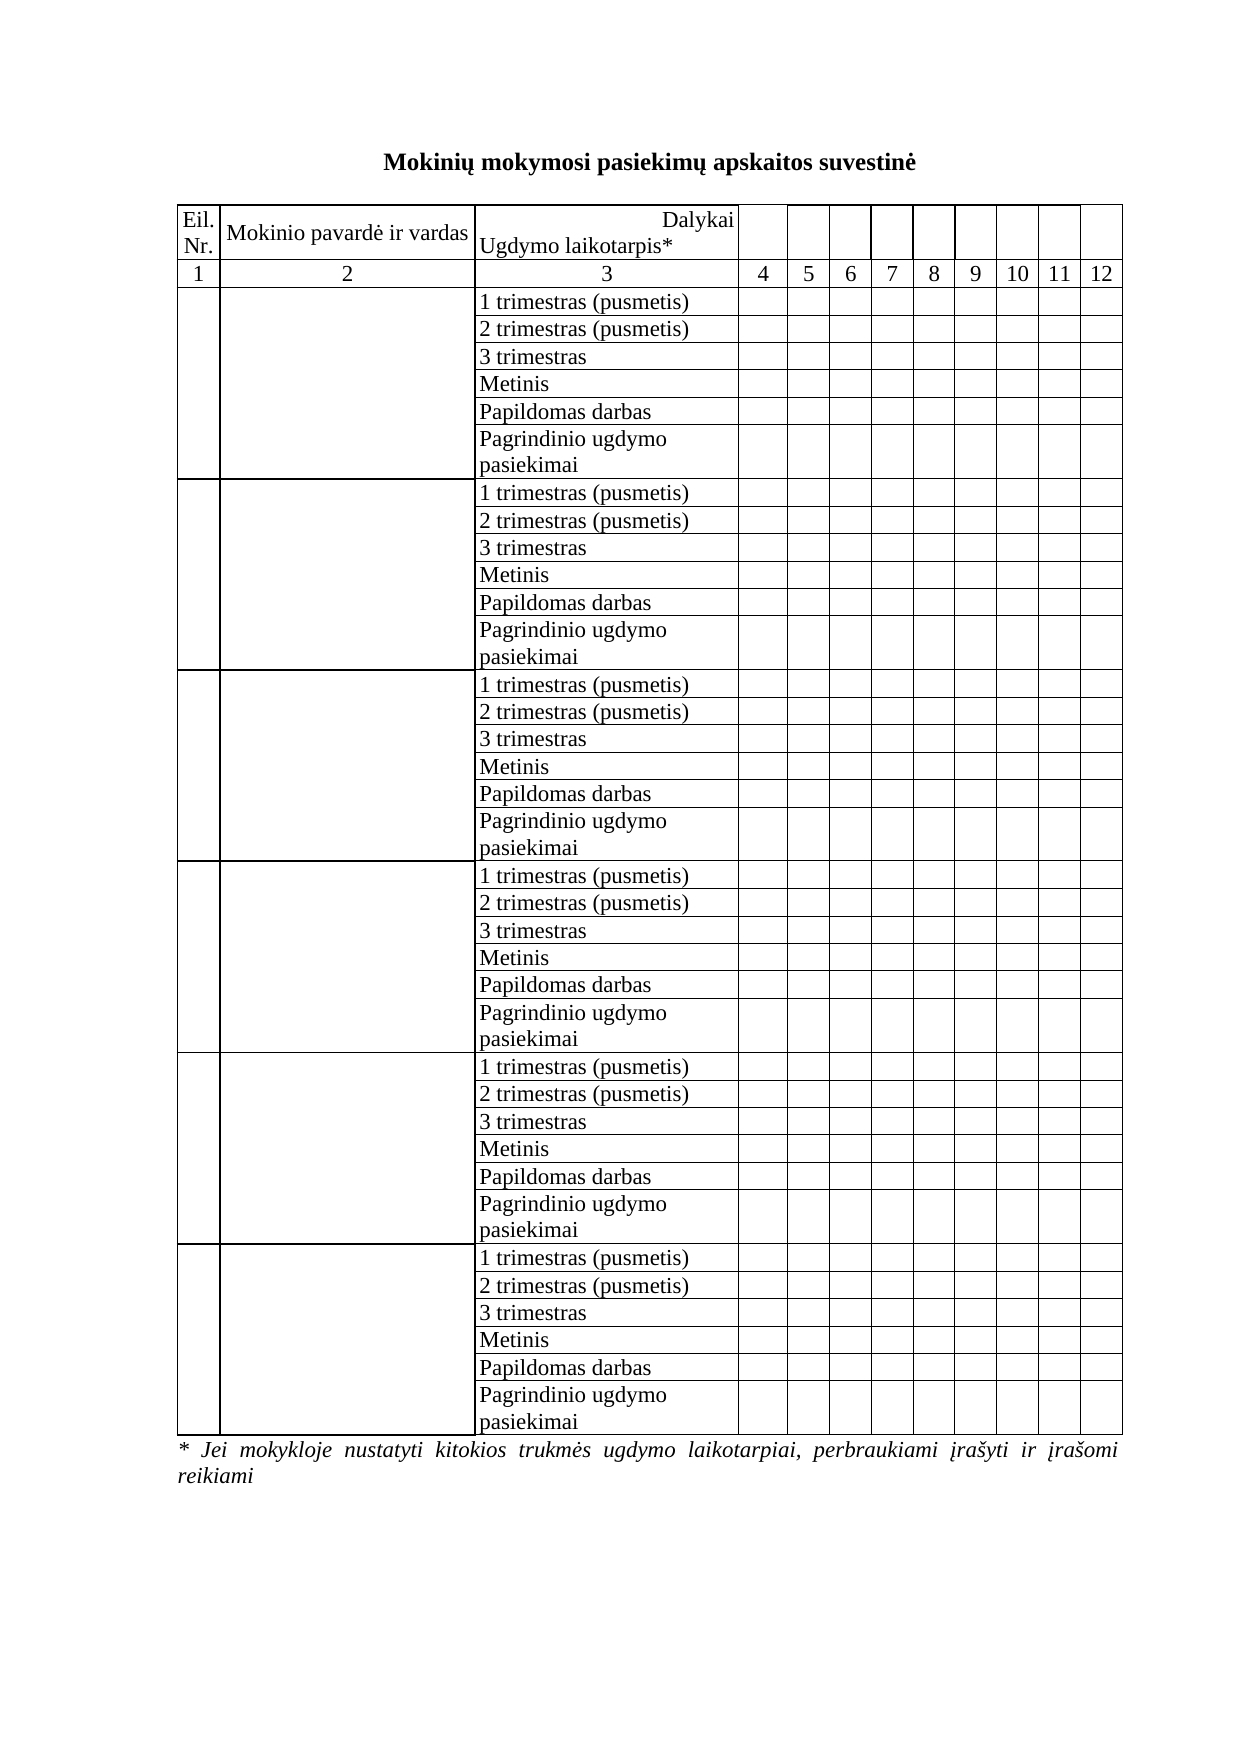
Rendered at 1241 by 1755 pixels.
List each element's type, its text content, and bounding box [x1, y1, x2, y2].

table_cell [1118, 1299, 1122, 1326]
table_cell [909, 971, 913, 998]
table_cell [783, 1354, 787, 1380]
table_cell [909, 479, 913, 506]
table_cell [1118, 398, 1122, 424]
table_cell [1076, 698, 1080, 724]
table_cell [867, 1327, 871, 1353]
table_cell [955, 944, 959, 970]
table_cell [830, 971, 834, 998]
table_cell [788, 808, 829, 860]
table_cell [178, 1134, 219, 1162]
table_cell [867, 1053, 871, 1079]
table_cell [739, 861, 787, 888]
table_cell [221, 943, 474, 970]
table_cell [178, 724, 219, 752]
table_cell [1118, 343, 1122, 369]
table_cell [178, 1162, 219, 1189]
table_cell [992, 1272, 996, 1298]
table_cell [178, 916, 219, 943]
table_cell [1118, 780, 1122, 807]
table_cell [1076, 370, 1080, 397]
table_cell [909, 889, 913, 916]
table_cell [872, 616, 913, 669]
table_cell [788, 670, 829, 697]
table_cell [997, 1299, 1001, 1326]
table_cell [830, 1327, 834, 1353]
table_cell [788, 1244, 792, 1271]
table_cell [992, 479, 996, 506]
table_cell [1039, 425, 1080, 478]
table_cell [909, 1272, 913, 1298]
table_cell [221, 588, 474, 615]
table_cell [997, 316, 1001, 342]
table_cell [739, 725, 743, 752]
table_cell [739, 698, 743, 724]
table_cell [739, 1244, 743, 1271]
table_cell [997, 479, 1001, 506]
table_cell [955, 698, 959, 724]
table_cell [221, 1080, 474, 1107]
table_cell [1118, 1081, 1122, 1107]
table_cell [221, 1271, 474, 1298]
table_cell [788, 1272, 792, 1298]
table_cell [909, 370, 913, 397]
table_cell [1076, 398, 1080, 424]
table_cell [992, 1135, 996, 1162]
table_cell [914, 808, 954, 860]
table_cell [997, 1327, 1001, 1353]
table_cell [955, 370, 959, 397]
table_cell [783, 1299, 787, 1326]
table_cell [830, 1244, 834, 1271]
table_cell [178, 697, 219, 724]
table_cell [1039, 808, 1080, 860]
table_cell [825, 698, 829, 724]
table_cell [867, 534, 871, 561]
table_cell [825, 1053, 829, 1079]
table_cell [830, 1190, 871, 1243]
table_cell [830, 1163, 834, 1189]
table_cell [1034, 1163, 1038, 1189]
table_cell [783, 698, 787, 724]
table_cell [221, 916, 474, 943]
table_cell [1076, 534, 1080, 561]
table_cell [997, 1272, 1001, 1298]
table_cell [830, 398, 834, 424]
table_cell [221, 779, 474, 807]
table_cell [909, 753, 913, 779]
table_cell [997, 343, 1001, 369]
table_cell [830, 698, 834, 724]
table_cell [739, 808, 787, 860]
table_cell [997, 670, 1038, 697]
table_cell [788, 1327, 792, 1353]
table_cell [909, 589, 913, 615]
table_cell [221, 1134, 474, 1162]
table_cell [1076, 479, 1080, 506]
table_cell [997, 861, 1038, 888]
table_cell [178, 315, 219, 342]
table_cell [1076, 1244, 1080, 1271]
table_cell [830, 343, 834, 369]
table_cell [825, 288, 829, 314]
table_cell [221, 1326, 474, 1353]
table_cell [1034, 589, 1038, 615]
table_cell [1039, 616, 1080, 669]
table_cell [1118, 944, 1122, 970]
table_cell [788, 562, 792, 588]
table_cell [788, 725, 792, 752]
table_cell [178, 561, 219, 588]
table_header [1039, 206, 1080, 259]
table_cell [909, 917, 913, 943]
table_cell [1081, 861, 1122, 888]
table_cell [997, 889, 1001, 916]
table_cell [992, 534, 996, 561]
table_cell [997, 1190, 1038, 1243]
table_cell [783, 370, 787, 397]
table_cell [1076, 1163, 1080, 1189]
table_cell [739, 479, 743, 506]
table_cell [178, 752, 219, 779]
table_cell [955, 1135, 959, 1162]
table_cell [783, 479, 787, 506]
table_cell [997, 425, 1038, 478]
table_cell [788, 479, 792, 506]
table_cell [788, 971, 792, 998]
table_cell [992, 1327, 996, 1353]
table_cell [1034, 562, 1038, 588]
table_cell [825, 534, 829, 561]
table_cell [221, 1380, 474, 1434]
table_cell [788, 343, 792, 369]
table_cell [1076, 780, 1080, 807]
table_cell [178, 1298, 219, 1326]
table_header [1081, 205, 1122, 259]
table_cell [178, 424, 219, 478]
table_cell [1118, 1108, 1122, 1134]
table_cell [221, 397, 474, 424]
table_cell [909, 398, 913, 424]
table_cell [830, 753, 834, 779]
table_cell [1118, 1327, 1122, 1353]
table_cell [997, 808, 1038, 860]
table_cell [872, 670, 913, 697]
table_cell [909, 288, 913, 314]
table_cell [739, 889, 743, 916]
table_cell [783, 562, 787, 588]
table_cell [221, 1353, 474, 1380]
table_cell [955, 889, 959, 916]
table_cell 9 [955, 260, 959, 287]
table_cell [739, 753, 743, 779]
table_cell [1076, 1135, 1080, 1162]
table_cell [178, 998, 219, 1052]
table_cell [783, 316, 787, 342]
table_cell [992, 562, 996, 588]
table_cell [992, 944, 996, 970]
table_cell [739, 999, 787, 1052]
table_cell [825, 1299, 829, 1326]
table_cell [783, 725, 787, 752]
table_cell [1118, 1163, 1122, 1189]
table_header [914, 206, 954, 259]
table_cell [825, 1108, 829, 1134]
table_cell [992, 316, 996, 342]
table_cell [992, 507, 996, 533]
table_cell [1081, 670, 1122, 697]
table_cell [992, 1299, 996, 1326]
table_cell [739, 944, 743, 970]
text * Jei mokykloje nustatyti kitokios trukmės ugdymo laikotarpiai, perbraukiami įrašyti ir įrašomi reikiami [177, 1436, 1122, 1488]
table_cell [997, 507, 1001, 533]
table_cell [825, 1354, 829, 1380]
table_cell [1034, 1081, 1038, 1107]
table_cell [739, 1053, 743, 1079]
table_cell [909, 1299, 913, 1326]
table_cell [955, 1327, 959, 1353]
table_cell 6 [867, 260, 871, 287]
table_cell [867, 398, 871, 424]
table_cell [1081, 1190, 1122, 1243]
table_cell [867, 1244, 871, 1271]
table_cell [909, 698, 913, 724]
table_cell [221, 697, 474, 724]
table_cell [955, 1108, 959, 1134]
table_cell [1076, 1354, 1080, 1380]
table_cell [1034, 917, 1038, 943]
table_cell [221, 1189, 474, 1243]
table_cell [739, 670, 787, 697]
table_cell [178, 943, 219, 970]
table_cell [997, 1163, 1001, 1189]
table_cell [783, 288, 787, 314]
table_cell [1034, 1244, 1038, 1271]
table_cell [867, 1135, 871, 1162]
table_cell [830, 1108, 834, 1134]
table_cell [783, 534, 787, 561]
table_cell [1118, 507, 1122, 533]
table_cell [739, 1354, 743, 1380]
table_cell [1034, 479, 1038, 506]
table_cell [178, 888, 219, 916]
table_cell [997, 562, 1001, 588]
table_cell [739, 398, 743, 424]
table_cell [221, 424, 474, 478]
table_cell [221, 1162, 474, 1189]
table_cell [1076, 753, 1080, 779]
table_cell [1034, 944, 1038, 970]
table_cell [825, 971, 829, 998]
table_cell [221, 724, 474, 752]
table_cell [1076, 1299, 1080, 1326]
table_cell [739, 1272, 743, 1298]
table_cell [997, 1135, 1001, 1162]
table_cell [221, 888, 474, 916]
table_cell [221, 615, 474, 669]
table_cell [1081, 808, 1122, 860]
table_cell [178, 1353, 219, 1380]
table_cell [788, 1135, 792, 1162]
table_cell [1034, 889, 1038, 916]
table_cell [1118, 1272, 1122, 1298]
table_cell [783, 1053, 787, 1079]
table_cell [997, 534, 1001, 561]
table_cell [1118, 562, 1122, 588]
table_cell [178, 397, 219, 424]
table_cell [955, 425, 996, 478]
table_cell [1034, 1108, 1038, 1134]
table_cell [1034, 753, 1038, 779]
table_cell [1034, 698, 1038, 724]
table_cell [1076, 917, 1080, 943]
table_cell 11 [1076, 260, 1080, 287]
table_cell [178, 588, 219, 615]
table_cell [914, 1190, 954, 1243]
table_cell [867, 780, 871, 807]
table_cell [1034, 316, 1038, 342]
table_cell [992, 288, 996, 314]
table_cell [997, 589, 1001, 615]
table_cell [825, 589, 829, 615]
table_cell [830, 370, 834, 397]
table_cell [992, 1244, 996, 1271]
table_cell [825, 1327, 829, 1353]
table_cell [955, 780, 959, 807]
table_cell [909, 562, 913, 588]
table_cell [788, 889, 792, 916]
table_cell [825, 944, 829, 970]
table_cell [788, 1381, 829, 1434]
table_cell [992, 698, 996, 724]
table_cell [739, 589, 743, 615]
table_cell [788, 425, 829, 478]
table_cell [788, 398, 792, 424]
table_cell [1034, 1272, 1038, 1298]
table_cell [1076, 1053, 1080, 1079]
table_cell [783, 917, 787, 943]
table_cell [1118, 479, 1122, 506]
table_cell [1118, 725, 1122, 752]
table_cell [1076, 343, 1080, 369]
table_header [830, 206, 870, 259]
table_cell [739, 288, 743, 314]
table_cell [783, 753, 787, 779]
table_cell [178, 1271, 219, 1298]
table_cell [221, 369, 474, 397]
table_cell [830, 917, 834, 943]
table_header [739, 205, 787, 259]
table_cell [1081, 616, 1122, 669]
table_cell [1081, 1381, 1122, 1434]
table_cell [867, 1354, 871, 1380]
table_cell [872, 861, 913, 888]
table_cell [1076, 1327, 1080, 1353]
table_cell [1076, 1108, 1080, 1134]
table_cell [788, 917, 792, 943]
table_cell [955, 753, 959, 779]
table_cell [739, 425, 787, 478]
table_cell [178, 1326, 219, 1353]
table_cell [1118, 534, 1122, 561]
table_cell [783, 889, 787, 916]
table_cell [997, 1108, 1001, 1134]
table_cell [739, 616, 787, 669]
table_cell [997, 944, 1001, 970]
table_cell [788, 1299, 792, 1326]
table_cell [909, 1163, 913, 1189]
table_cell [955, 1190, 996, 1243]
table_header Eil. Nr. [178, 206, 219, 259]
table_cell [1076, 889, 1080, 916]
table_cell [825, 398, 829, 424]
table_cell [955, 1053, 959, 1079]
table_header [788, 206, 829, 259]
table_cell [178, 533, 219, 561]
table_cell [955, 971, 959, 998]
table_cell [178, 1380, 219, 1434]
table_cell [1118, 698, 1122, 724]
table_cell [825, 1081, 829, 1107]
table_cell [867, 1163, 871, 1189]
table_cell [867, 971, 871, 998]
table_cell [1118, 917, 1122, 943]
table_cell [997, 1053, 1001, 1079]
table_cell [1034, 971, 1038, 998]
table_cell [1034, 1053, 1038, 1079]
table_cell [867, 343, 871, 369]
table_cell [867, 889, 871, 916]
table_header Mokinio pavardė ir vardas [221, 206, 474, 259]
table_cell [788, 780, 792, 807]
table_cell [1118, 288, 1122, 314]
table_cell [997, 398, 1001, 424]
table_cell [1039, 999, 1080, 1052]
table_cell [1034, 398, 1038, 424]
table_cell [1118, 316, 1122, 342]
table_cell [867, 316, 871, 342]
table_cell [997, 999, 1038, 1052]
table_cell [825, 507, 829, 533]
table_cell [1076, 288, 1080, 314]
table_cell [867, 725, 871, 752]
table_cell [997, 616, 1038, 669]
table_cell [914, 425, 954, 478]
table_cell [788, 1053, 792, 1079]
table_cell [178, 779, 219, 807]
table_cell [955, 316, 959, 342]
table_cell [909, 316, 913, 342]
table_cell [955, 725, 959, 752]
table_cell [1034, 370, 1038, 397]
table_cell [992, 753, 996, 779]
table_cell [867, 370, 871, 397]
table_cell [1118, 1135, 1122, 1162]
table_cell [825, 316, 829, 342]
table_cell [739, 1163, 743, 1189]
table_cell [783, 1108, 787, 1134]
table_cell [997, 288, 1001, 314]
table_cell [739, 780, 743, 807]
table_cell [997, 1381, 1038, 1434]
table_cell 6 [830, 260, 834, 287]
table_cell [830, 288, 834, 314]
table_cell [178, 807, 219, 860]
table_cell [909, 1108, 913, 1134]
table_cell [788, 288, 792, 314]
table_cell [1034, 725, 1038, 752]
table_cell [909, 1053, 913, 1079]
table_cell [867, 479, 871, 506]
table_cell [955, 670, 996, 697]
table_cell [783, 1081, 787, 1107]
table_cell [825, 1163, 829, 1189]
table_cell [178, 1080, 219, 1107]
table_cell [872, 1381, 913, 1434]
table_cell [830, 861, 871, 888]
table_cell [739, 316, 743, 342]
table_cell [788, 370, 792, 397]
table_cell [739, 1108, 743, 1134]
table_cell [739, 1081, 743, 1107]
table_cell [955, 1299, 959, 1326]
table_cell [178, 1189, 219, 1243]
table_cell [1034, 1327, 1038, 1353]
table_cell [1034, 1135, 1038, 1162]
table_cell 4 [783, 260, 787, 287]
table_cell [997, 1244, 1001, 1271]
table_cell [955, 288, 959, 314]
table_cell [992, 780, 996, 807]
table_cell [830, 944, 834, 970]
table_cell [739, 1135, 743, 1162]
table_cell [1034, 507, 1038, 533]
table_cell [739, 507, 743, 533]
table_cell [739, 534, 743, 561]
table_cell [830, 479, 834, 506]
table_cell [872, 425, 913, 478]
table_cell [221, 533, 474, 561]
table_cell [1076, 725, 1080, 752]
table_cell [909, 1327, 913, 1353]
table_cell [1034, 1354, 1038, 1380]
table_cell [830, 780, 834, 807]
table_cell 4 [739, 260, 743, 287]
table_cell [992, 343, 996, 369]
table_cell [1118, 589, 1122, 615]
table_cell [867, 944, 871, 970]
table_cell [178, 615, 219, 669]
table_cell [830, 889, 834, 916]
table_cell [830, 425, 871, 478]
table_cell [830, 725, 834, 752]
table_cell [1118, 1354, 1122, 1380]
table_cell [997, 1081, 1001, 1107]
table_cell 5 [825, 260, 829, 287]
table_cell [788, 1190, 829, 1243]
table_cell [830, 808, 871, 860]
table_cell [955, 398, 959, 424]
table_cell [867, 698, 871, 724]
table_cell [992, 589, 996, 615]
table_cell [788, 616, 829, 669]
table_cell [830, 1135, 834, 1162]
table_cell [1039, 1190, 1080, 1243]
table_cell 10 [1034, 260, 1038, 287]
table_cell [221, 970, 474, 998]
table_cell [955, 1354, 959, 1380]
table_cell [955, 562, 959, 588]
table_cell [1118, 1053, 1122, 1079]
table_cell 7 [909, 260, 913, 287]
table_header [997, 206, 1038, 259]
table_cell [739, 971, 743, 998]
table_cell [1039, 861, 1080, 888]
table_cell [867, 1081, 871, 1107]
table_cell 1 trimestras (pusmetis) [476, 670, 738, 697]
table_cell [909, 343, 913, 369]
table_cell [1034, 1299, 1038, 1326]
table_cell [909, 725, 913, 752]
table_cell [867, 1272, 871, 1298]
table_cell [992, 889, 996, 916]
table_cell [872, 1190, 913, 1243]
text Mokinių mokymosi pasiekimų apskaitos suvestinė [177, 147, 1122, 176]
table_cell [830, 1381, 871, 1434]
table_cell [992, 1354, 996, 1380]
table_cell [997, 725, 1001, 752]
table_cell [783, 507, 787, 533]
table_cell [830, 316, 834, 342]
table_cell [825, 370, 829, 397]
table_cell [867, 288, 871, 314]
table_cell [1039, 670, 1080, 697]
table_cell [909, 1244, 913, 1271]
table_cell [997, 971, 1001, 998]
table_cell [788, 507, 792, 533]
table_cell [788, 1354, 792, 1380]
table_cell [1118, 753, 1122, 779]
table_cell [830, 507, 834, 533]
table_cell [914, 670, 954, 697]
table_cell [783, 1244, 787, 1271]
table_cell 3 [734, 260, 738, 287]
table_cell [1076, 944, 1080, 970]
table_cell [788, 1163, 792, 1189]
table_cell [955, 1272, 959, 1298]
table_cell [788, 753, 792, 779]
table_cell [992, 1053, 996, 1079]
table_cell [221, 1298, 474, 1326]
table_cell [1076, 1272, 1080, 1298]
table_cell [739, 370, 743, 397]
table_cell [909, 1135, 913, 1162]
table_cell [178, 506, 219, 533]
table_cell 1 trimestras (pusmetis) [476, 861, 738, 888]
table_cell [825, 753, 829, 779]
table_cell [830, 1299, 834, 1326]
table_cell [867, 589, 871, 615]
table_cell [992, 971, 996, 998]
table_cell [825, 889, 829, 916]
table_cell [955, 534, 959, 561]
table_cell [788, 698, 792, 724]
table_cell [830, 999, 871, 1052]
table_cell [221, 807, 474, 860]
table_cell [783, 1327, 787, 1353]
table_cell [955, 343, 959, 369]
table_cell [955, 999, 996, 1052]
table_cell [872, 999, 913, 1052]
table_cell [867, 507, 871, 533]
table_cell [739, 917, 743, 943]
table_cell [221, 752, 474, 779]
table_cell [825, 479, 829, 506]
table_cell [992, 1163, 996, 1189]
table_cell [788, 316, 792, 342]
table_header [956, 206, 996, 259]
table_cell [788, 534, 792, 561]
table_cell [914, 861, 954, 888]
table_cell [992, 917, 996, 943]
table_cell [825, 562, 829, 588]
table_cell [1034, 288, 1038, 314]
table_cell [955, 917, 959, 943]
table_cell [739, 562, 743, 588]
table_cell [1076, 507, 1080, 533]
table_cell [992, 1081, 996, 1107]
table_cell [178, 369, 219, 397]
table_cell [825, 780, 829, 807]
table_cell [909, 507, 913, 533]
table_cell [739, 1327, 743, 1353]
table_cell [997, 1354, 1001, 1380]
table_cell [872, 808, 913, 860]
table_cell [867, 753, 871, 779]
table_cell [221, 315, 474, 342]
table_cell [783, 1272, 787, 1298]
table_cell [1081, 425, 1122, 478]
table_cell [955, 507, 959, 533]
table_cell [783, 1163, 787, 1189]
table_cell [830, 1354, 834, 1380]
table_cell [830, 562, 834, 588]
table_cell [909, 1354, 913, 1380]
table_cell [739, 1190, 787, 1243]
table_cell [830, 1053, 834, 1079]
table_cell [955, 808, 996, 860]
table_cell [955, 1163, 959, 1189]
table_cell [867, 562, 871, 588]
table_cell [992, 725, 996, 752]
table_cell [992, 370, 996, 397]
table_cell [178, 342, 219, 369]
table_cell [221, 342, 474, 369]
table_cell [1039, 1381, 1080, 1434]
table_cell [783, 1135, 787, 1162]
table_cell [221, 1107, 474, 1134]
table_cell [788, 999, 829, 1052]
table_cell [997, 753, 1001, 779]
table_cell [825, 917, 829, 943]
table_header [872, 206, 912, 259]
table_cell 9 [992, 260, 996, 287]
table_cell [788, 944, 792, 970]
table_cell [783, 589, 787, 615]
table_cell [867, 917, 871, 943]
table_cell [788, 1081, 792, 1107]
table_cell [1034, 534, 1038, 561]
table_cell [867, 1299, 871, 1326]
table_cell [909, 780, 913, 807]
table_cell [914, 616, 954, 669]
table_cell [1076, 1081, 1080, 1107]
table_cell [867, 1108, 871, 1134]
table_cell [909, 534, 913, 561]
table_cell 5 [788, 260, 792, 287]
table_cell [825, 1272, 829, 1298]
table_cell [909, 944, 913, 970]
table_cell [992, 398, 996, 424]
table_cell [830, 616, 871, 669]
table_cell [1034, 780, 1038, 807]
table_cell [830, 534, 834, 561]
table_cell [783, 780, 787, 807]
table_cell [1076, 971, 1080, 998]
table_cell [1034, 343, 1038, 369]
table_cell [178, 970, 219, 998]
table_cell [1118, 1244, 1122, 1271]
table_cell [783, 971, 787, 998]
table_cell [997, 917, 1001, 943]
table_cell [992, 1108, 996, 1134]
table_cell [955, 479, 959, 506]
table_cell [221, 506, 474, 533]
table_cell [1076, 562, 1080, 588]
table_cell [783, 398, 787, 424]
table_cell [1118, 971, 1122, 998]
table_cell [955, 861, 996, 888]
table_cell [1076, 589, 1080, 615]
table_cell [955, 1081, 959, 1107]
table_cell [825, 725, 829, 752]
table_cell [788, 589, 792, 615]
table_cell [788, 1108, 792, 1134]
table_cell [739, 1299, 743, 1326]
table_cell [1118, 370, 1122, 397]
table_cell [825, 1244, 829, 1271]
table_cell [997, 370, 1001, 397]
table_cell [830, 589, 834, 615]
table_cell [997, 698, 1001, 724]
table_cell [739, 343, 743, 369]
table_cell [830, 1081, 834, 1107]
table_cell [178, 1107, 219, 1134]
table_cell [1076, 316, 1080, 342]
table_cell [1081, 999, 1122, 1052]
table_cell [909, 1081, 913, 1107]
table_cell [914, 1381, 954, 1434]
table_cell [830, 1272, 834, 1298]
table_cell [739, 1381, 787, 1434]
table_cell [997, 780, 1001, 807]
table_cell [955, 616, 996, 669]
table_cell [914, 999, 954, 1052]
table_cell [221, 998, 474, 1052]
table_cell [955, 589, 959, 615]
table_cell [783, 343, 787, 369]
table_cell [783, 944, 787, 970]
table_cell [955, 1381, 996, 1434]
table_cell [221, 561, 474, 588]
table_cell 12 [1118, 260, 1122, 287]
table_cell [830, 670, 871, 697]
table_cell [1118, 889, 1122, 916]
table_cell [825, 343, 829, 369]
table_cell [788, 861, 829, 888]
table_header Dalykai Ugdymo laikotarpis* [476, 206, 738, 259]
table_cell [955, 1244, 959, 1271]
table_cell [825, 1135, 829, 1162]
table_cell 10 [997, 260, 1001, 287]
